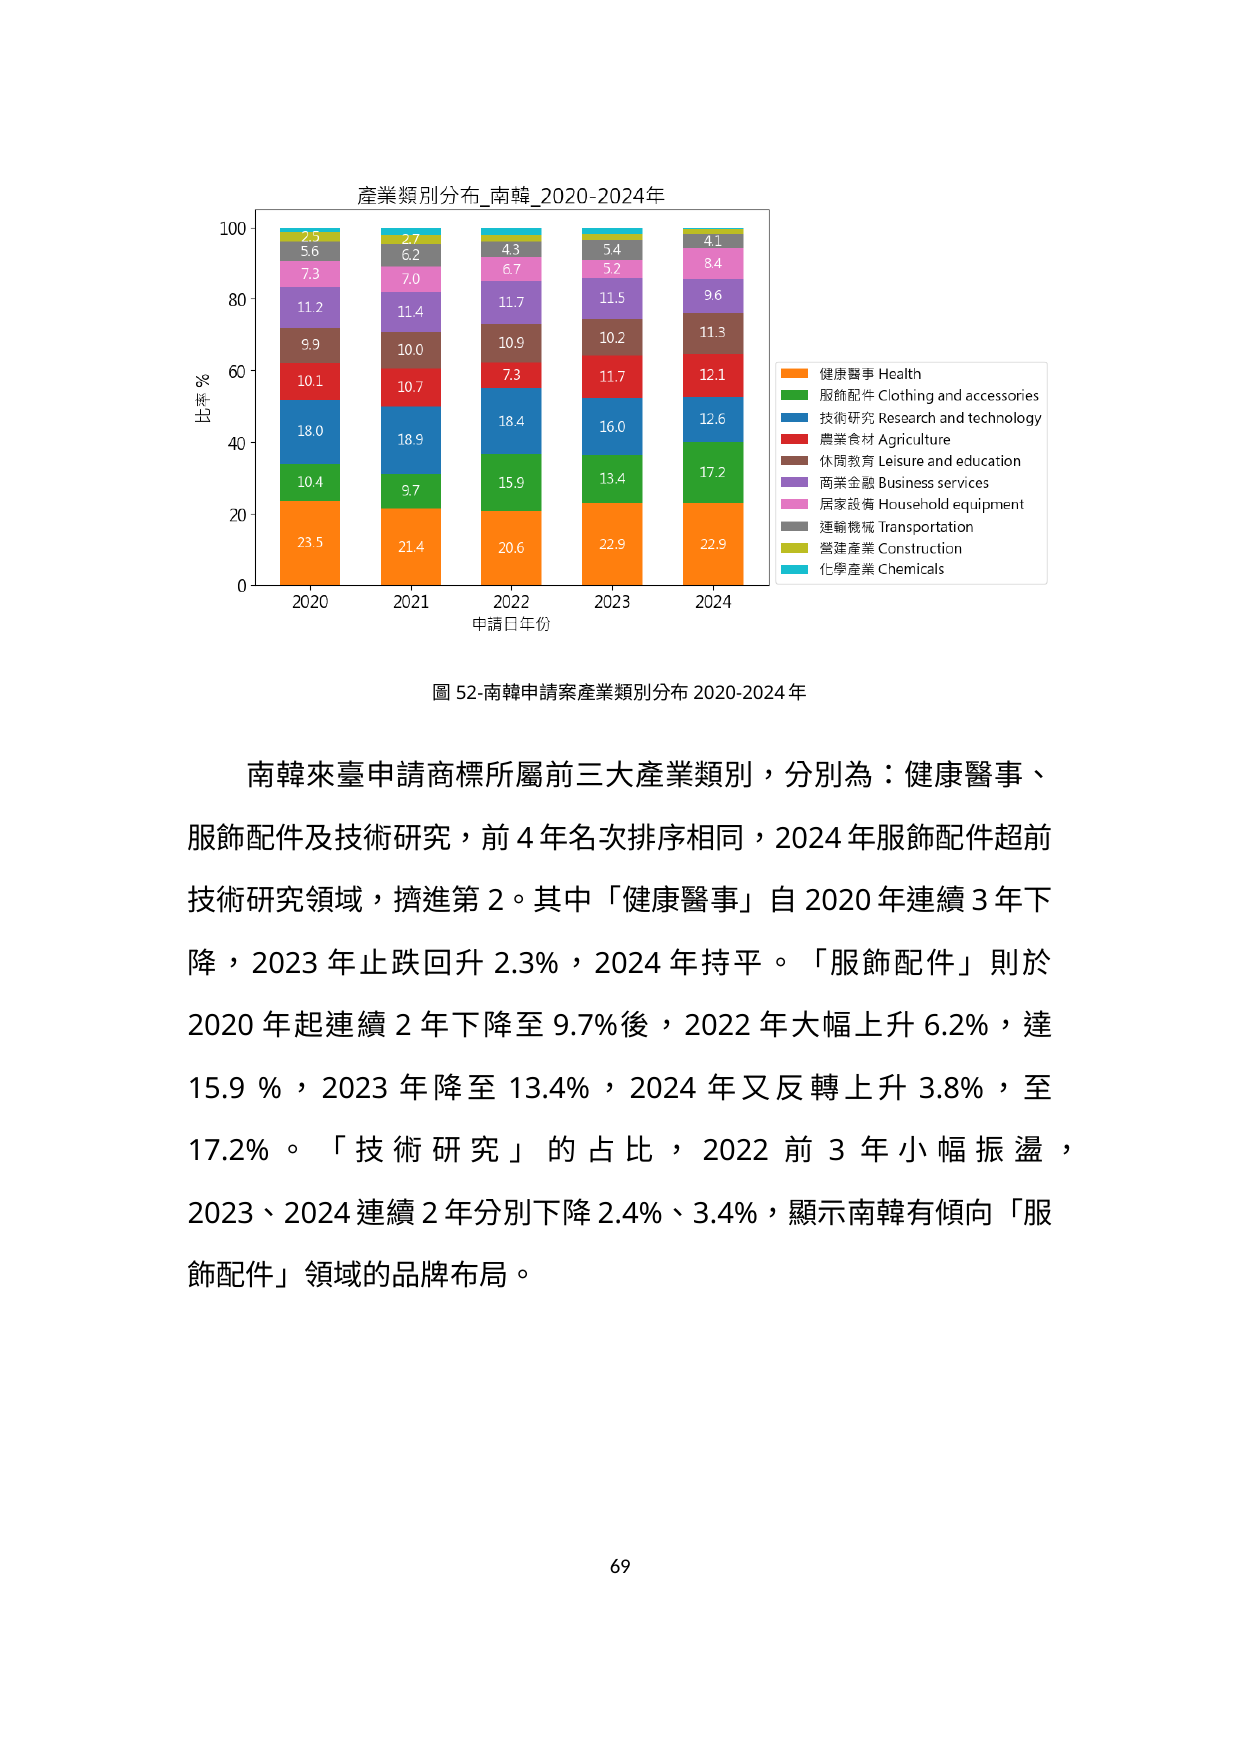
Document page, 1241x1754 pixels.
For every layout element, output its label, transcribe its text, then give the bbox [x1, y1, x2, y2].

text 圖 52-南韓申請案產業類別分布2020-2024年 [187, 650, 1053, 712]
text 南韓來臺申請商標所屬前三大產業類別，分別為：健康醫事、服飾配件及技術研究，前4年名次排序相同，2024年服飾配件超前技術研究領域，擠進第2。其中「健康醫事」自2020年連續3年下降，2023年止跌回升2.3%，2024年持平。「服飾配件」則於2020年起連續2年下降至9.7%後，2022年大幅上升6.2%，達15.9 %，2023年降至13.4%，2024年又反轉上升3.8%，至17.2%。「技術研究」的占比，2022前3年小幅振盪，2023、2024連續2年分別下降2.4%、3.4%，顯示南韓有傾向「服飾配件」領域的品牌布局。 [187, 731, 1053, 1294]
